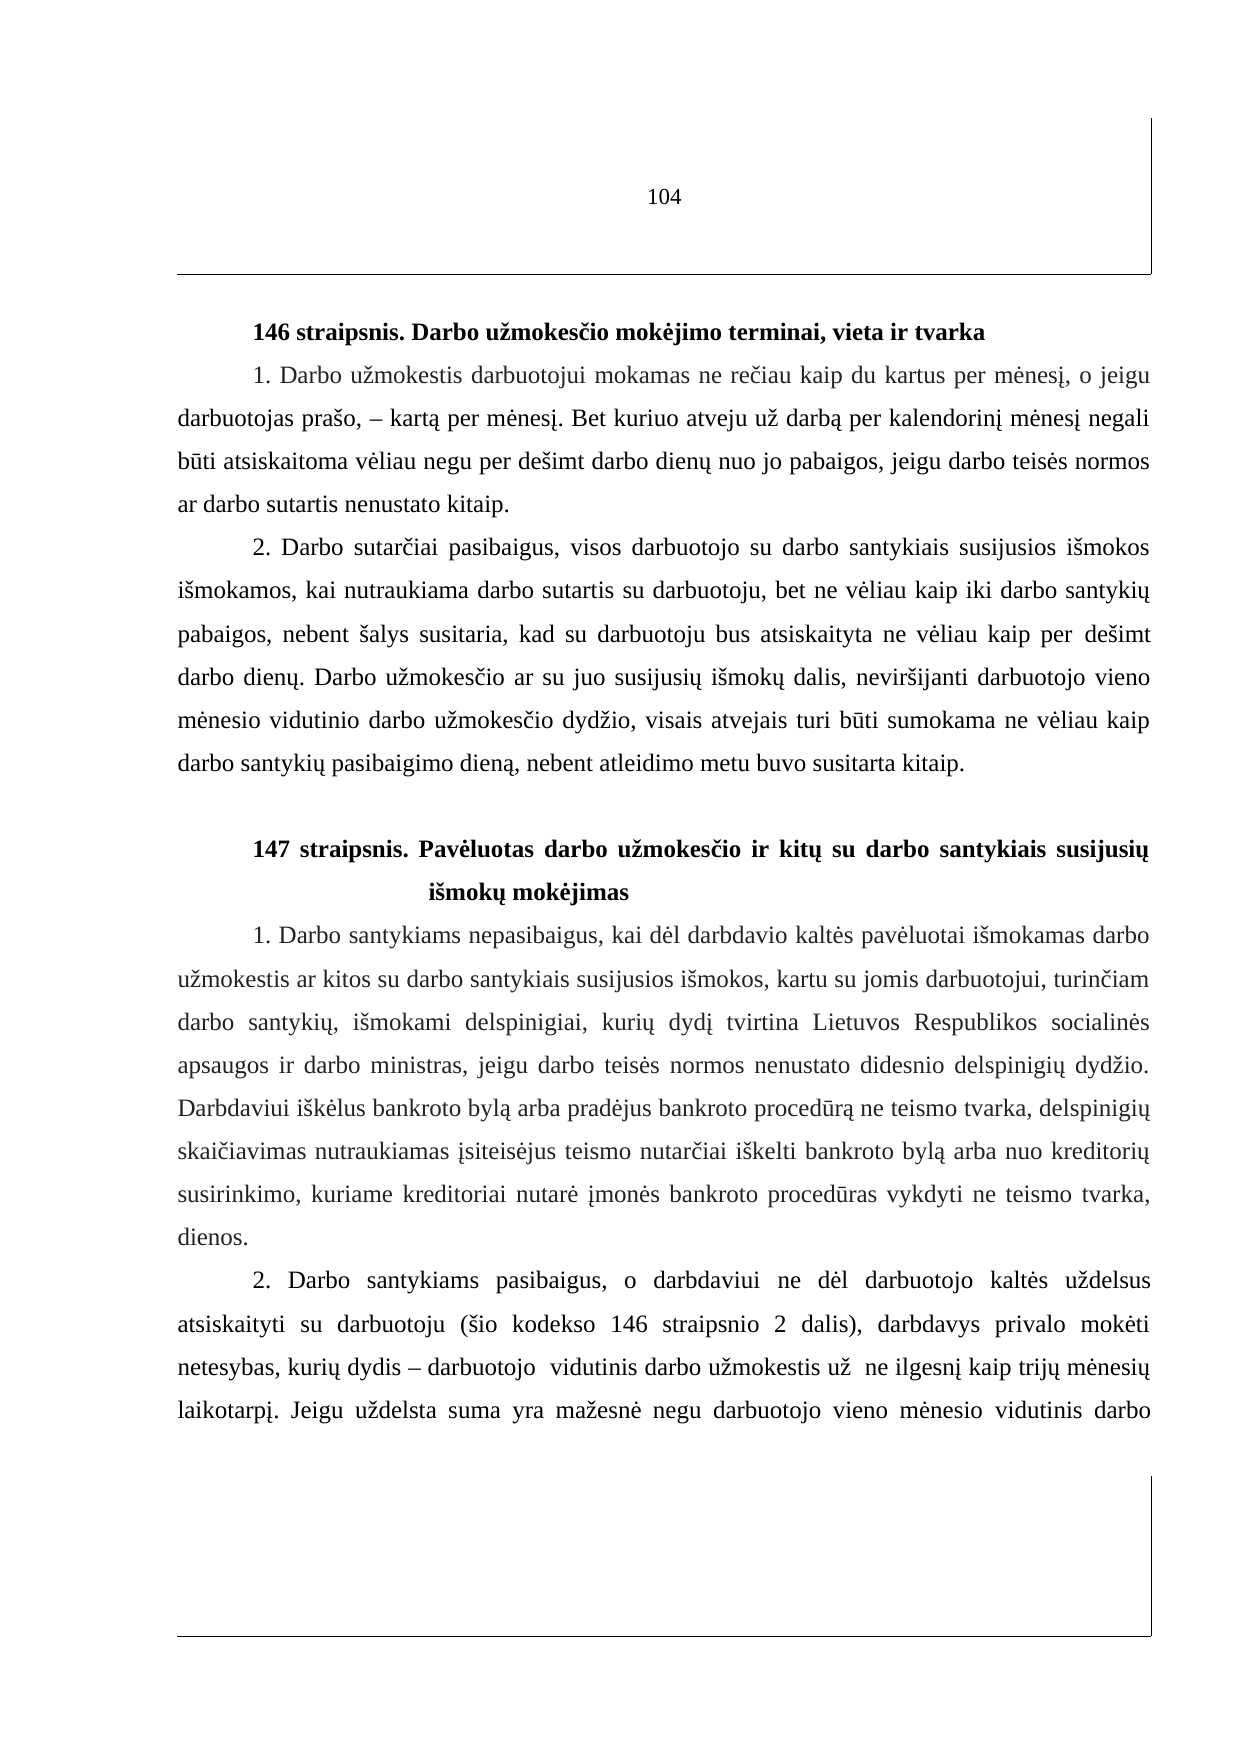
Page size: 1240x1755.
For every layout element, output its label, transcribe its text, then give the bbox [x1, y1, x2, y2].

text 2. Darbo santykiams pasibaigus, o darbdaviui ne dėl darbuotojo kaltės uždelsus atsiskaityti su darbuotoju (šio kodekso 146 straipsnio 2 dalis), darbdavys privalo mokėti netesybas, kurių dydis – darbuotojo vidutinis darbo užmokestis už ne ilgesnį kaip trijų mėnesių laikotarpį. Jeigu uždelsta suma yra mažesnė negu darbuotojo vieno mėnesio vidutinis darbo [177, 1266, 1151, 1424]
text 1. Darbo užmokestis darbuotojui mokamas ne rečiau kaip du kartus per mėnesį, o jeigu darbuotojas prašo, – kartą per mėnesį. Bet kuriuo atveju už darbą per kalendorinį mėnesį negali būti atsiskaitoma vėliau negu per dešimt darbo dienų nuo jo pabaigos, jeigu darbo teisės normos ar darbo sutartis nenustato kitaip. [177, 360, 1151, 518]
text 146 straipsnis. Darbo užmokesčio mokėjimo terminai, vieta ir tvarka [177, 317, 1151, 346]
text 2. Darbo sutarčiai pasibaigus, visos darbuotojo su darbo santykiais susijusios išmokos išmokamos, kai nutraukiama darbo sutartis su darbuotoju, bet ne vėliau kaip iki darbo santykių pabaigos, nebent šalys susitaria, kad su darbuotoju bus atsiskaityta ne vėliau kaip per dešimt darbo dienų. Darbo užmokesčio ar su juo susijusių išmokų dalis, neviršijanti darbuotojo vieno mėnesio vidutinio darbo užmokesčio dydžio, visais atvejais turi būti sumokama ne vėliau kaip darbo santykių pasibaigimo dieną, nebent atleidimo metu buvo susitarta kitaip. [177, 532, 1151, 777]
text 147 straipsnis. Pavėluotas darbo užmokesčio ir kitų su darbo santykiais susijusių išmokų mokėjimas [252, 834, 1151, 906]
text 1. Darbo santykiams nepasibaigus, kai dėl darbdavio kaltės pavėluotai išmokamas darbo užmokestis ar kitos su darbo santykiais susijusios išmokos, kartu su jomis darbuotojui, turinčiam darbo santykių, išmokami delspinigiai, kurių dydį tvirtina Lietuvos Respublikos socialinės apsaugos ir darbo ministras, jeigu darbo teisės normos nenustato didesnio delspinigių dydžio. Darbdaviui iškėlus bankroto bylą arba pradėjus bankroto procedūrą ne teismo tvarka, delspinigių skaičiavimas nutraukiamas įsiteisėjus teismo nutarčiai iškelti bankroto bylą arba nuo kreditorių susirinkimo, kuriame kreditoriai nutarė įmonės bankroto procedūras vykdyti ne teismo tvarka, dienos. [177, 921, 1151, 1251]
